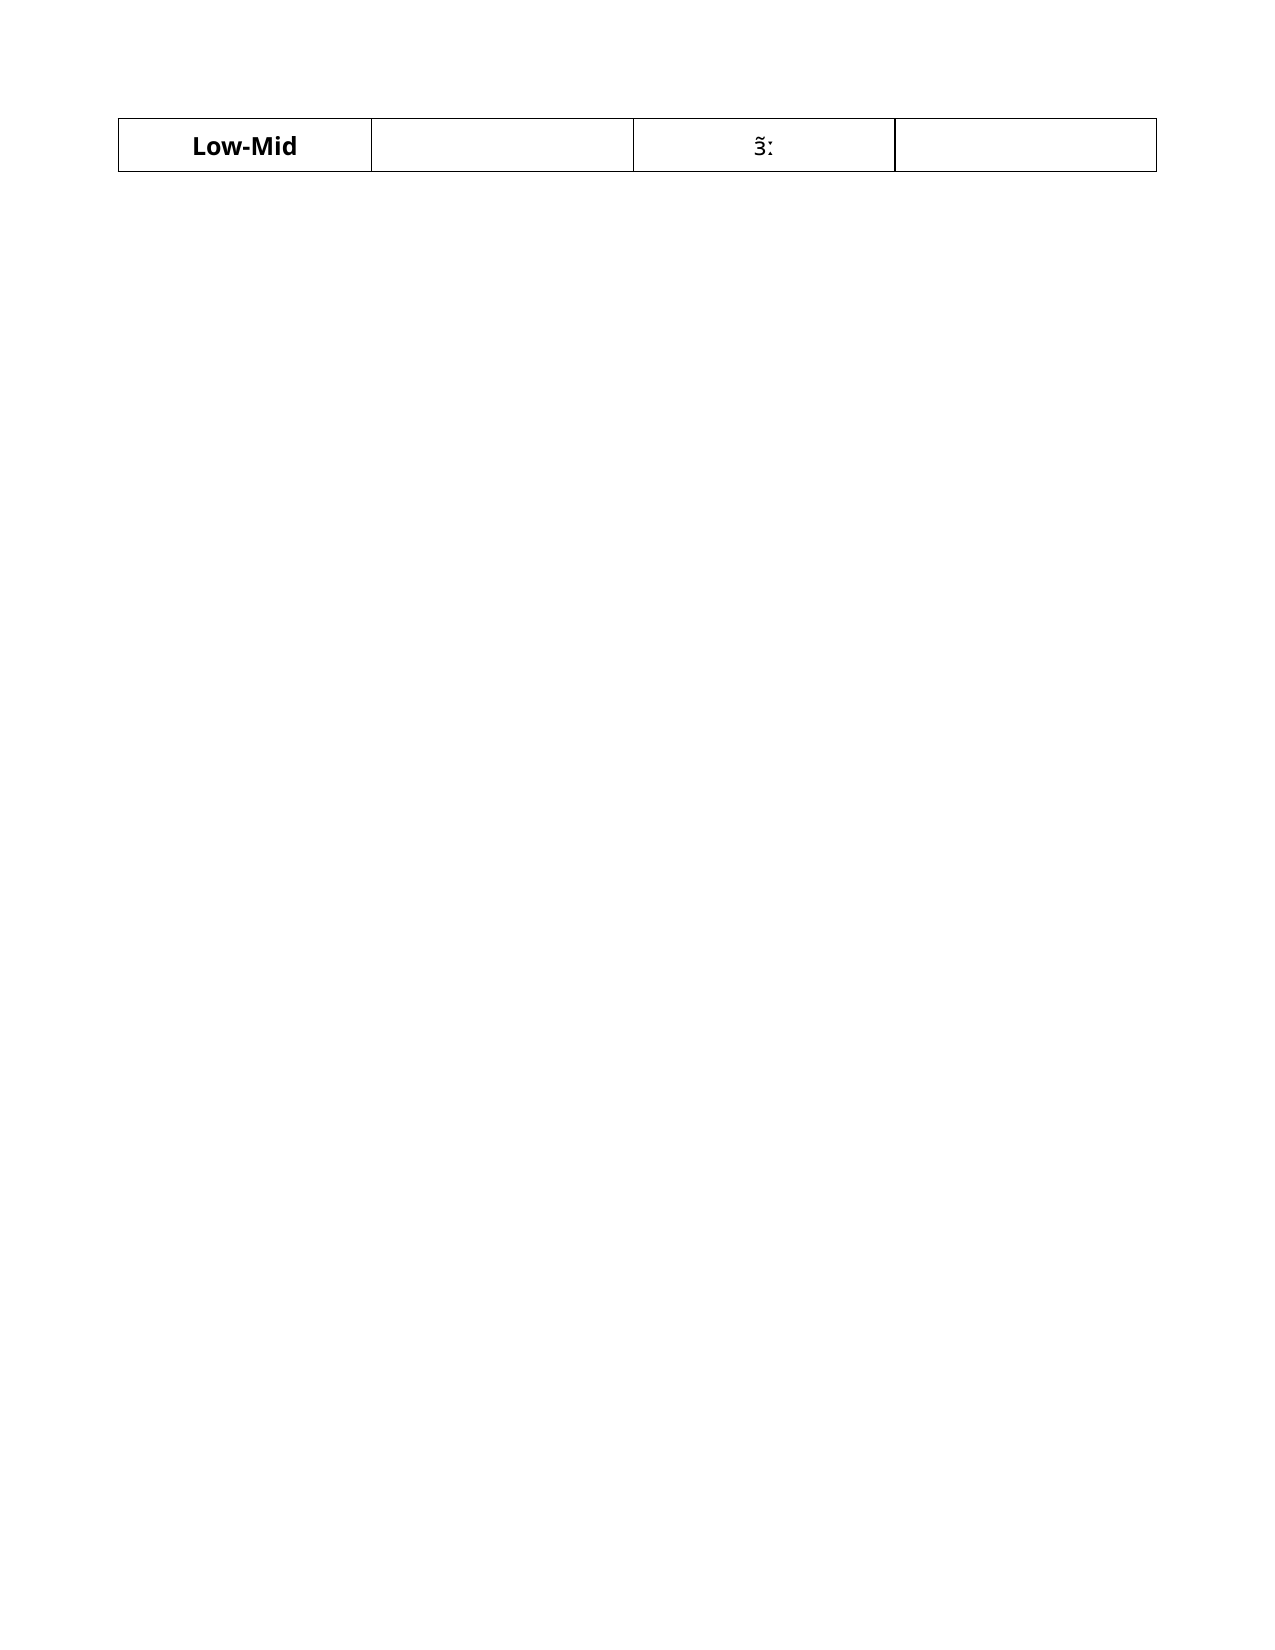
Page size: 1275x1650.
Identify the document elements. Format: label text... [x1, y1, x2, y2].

table_cell Low-Mid [119, 119, 371, 171]
table_cell ɜ̃ː [634, 119, 894, 171]
table_cell [896, 119, 1156, 171]
table_cell [372, 119, 633, 171]
